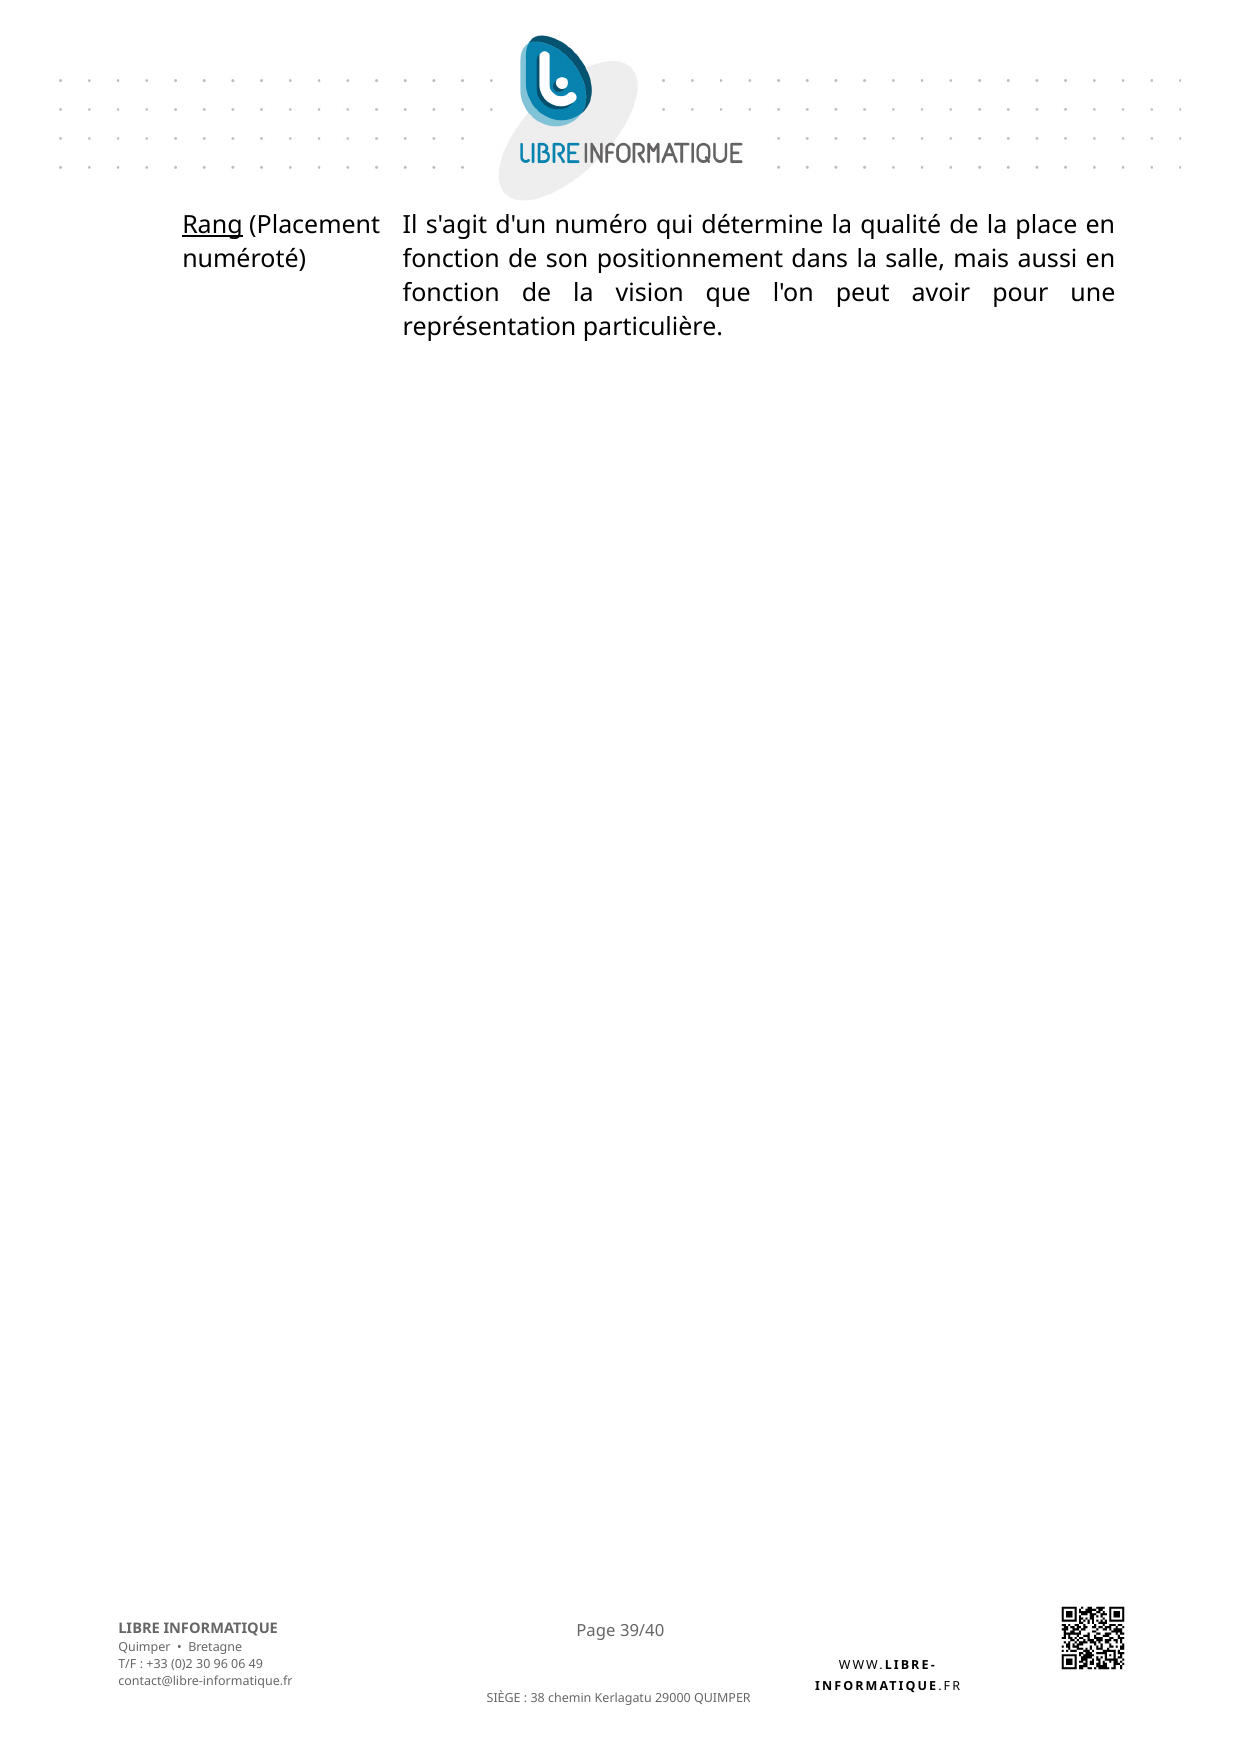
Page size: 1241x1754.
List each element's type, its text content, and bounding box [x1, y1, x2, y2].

table_cell Il s'agit d'un numéro qui détermine la qualité de la place en fonction de son positionnement dans la salle, mais aussi en fonction de la vision que l'on peut avoir pour une représentation particulière. [397, 201, 1122, 366]
picture [1051, 1596, 1135, 1680]
picture [557, 78, 567, 88]
picture [59, 35, 1182, 201]
picture [540, 52, 576, 106]
table_cell Rang (Placement numéroté) [176, 201, 397, 366]
